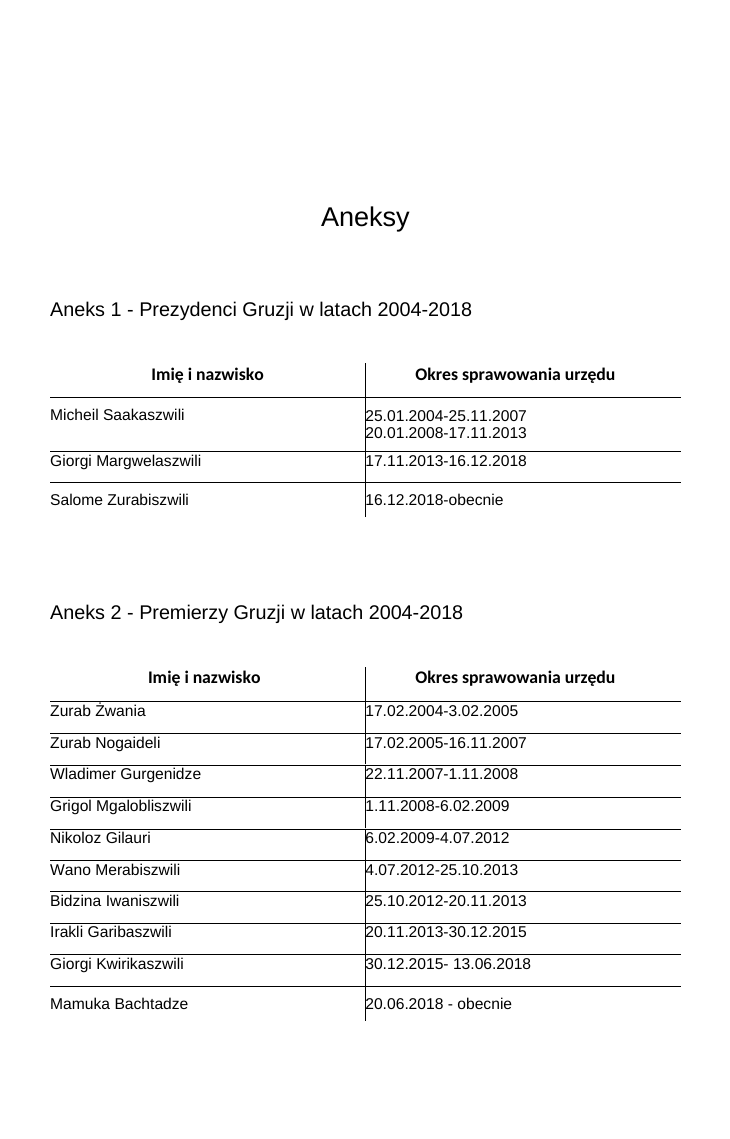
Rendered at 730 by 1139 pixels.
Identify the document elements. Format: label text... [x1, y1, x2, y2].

table_cell Wladimer Gurgenidze [50, 766, 365, 797]
table_cell 17.02.2004-3.02.2005 [366, 702, 681, 733]
table_cell Giorgi Margwelaszwili [50, 452, 365, 482]
table_cell 30.12.2015- 13.06.2018 [366, 955, 681, 986]
table_cell 6.02.2009-4.07.2012 [366, 830, 681, 860]
text Aneks 2 - Premierzy Gruzji w latach 2004-2018 [50, 601, 681, 624]
table_header Imię i nazwisko [50, 667, 365, 701]
table_cell Wano Merabiszwili [50, 861, 365, 891]
table_cell 16.12.2018-obecnie [366, 483, 681, 517]
table_cell Grigol Mgalobliszwili [50, 798, 365, 828]
table_cell Zurab Żwania [50, 702, 365, 733]
table_cell 17.02.2005-16.11.2007 [366, 734, 681, 764]
table_cell Salome Zurabiszwili [50, 483, 365, 517]
table_cell 4.07.2012-25.10.2013 [366, 861, 681, 891]
table_cell 25.10.2012-20.11.2013 [366, 892, 681, 923]
subtitle Aneksy [50, 201, 681, 232]
table_header Okres sprawowania urzędu [366, 363, 681, 397]
table_cell 20.06.2018 - obecnie [366, 987, 681, 1021]
table_cell Zurab Nogaideli [50, 734, 365, 764]
table_header Imię i nazwisko [50, 363, 365, 397]
table_header Okres sprawowania urzędu [366, 667, 681, 701]
table_cell 20.11.2013-30.12.2015 [366, 924, 681, 954]
table_cell Nikoloz Gilauri [50, 830, 365, 860]
table_cell Irakli Garibaszwili [50, 924, 365, 954]
table_cell 22.11.2007-1.11.2008 [366, 766, 681, 797]
table_cell 1.11.2008-6.02.2009 [366, 798, 681, 828]
text Aneks 1 - Prezydenci Gruzji w latach 2004-2018 [50, 298, 681, 320]
table_cell 17.11.2013-16.12.2018 [366, 452, 681, 482]
table_cell 25.01.2004-25.11.2007 20.01.2008-17.11.2013 [366, 398, 681, 451]
table_cell Micheil Saakaszwili [50, 398, 365, 451]
table_cell Giorgi Kwirikaszwili [50, 955, 365, 986]
table_cell Mamuka Bachtadze [50, 987, 365, 1021]
table_cell Bidzina Iwaniszwili [50, 892, 365, 923]
